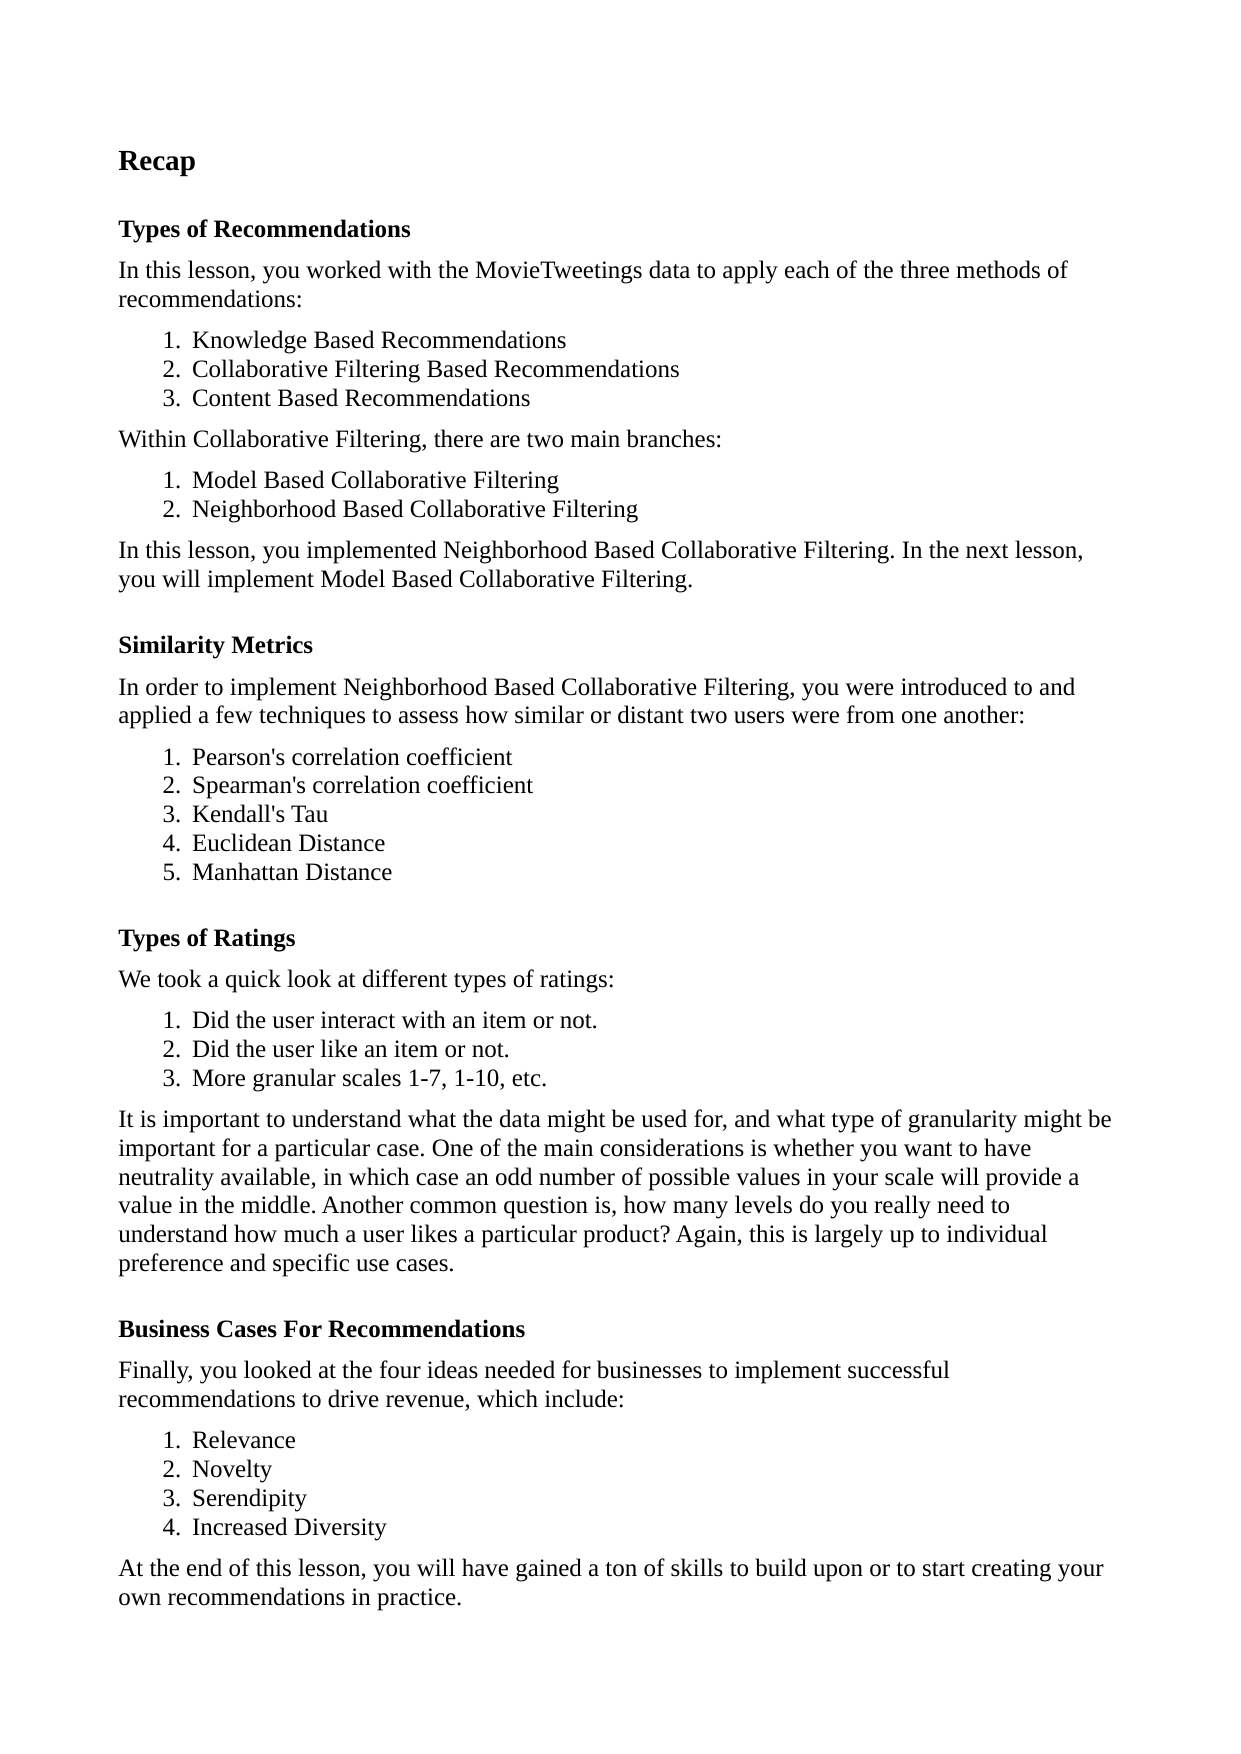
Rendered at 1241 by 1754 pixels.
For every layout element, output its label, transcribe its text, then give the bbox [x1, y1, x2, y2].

list Serendipity [162, 1483, 1122, 1512]
list Euclidean Distance [162, 828, 1122, 857]
text It is important to understand what the data might be used for, and what type of granularity might be important for a particular case. One of the main considerations is whether you want to have neutrality available, in which case an odd number of possible values in your scale will provide a value in the middle. Another common question is, how many levels do you really need to understand how much a user likes a particular product? Again, this is largely up to individual preference and specific use cases. [118, 1104, 1122, 1277]
subtitle Types of Ratings [118, 923, 1122, 952]
subtitle Business Cases For Recommendations [118, 1314, 1122, 1343]
subtitle Similarity Metrics [118, 630, 1122, 659]
list Did the user interact with an item or not. [162, 1005, 1122, 1034]
list Novelty [162, 1454, 1122, 1483]
text Within Collaborative Filtering, there are two main branches: [118, 424, 1122, 453]
subtitle Types of Recommendations [118, 214, 1122, 243]
text In order to implement Neighborhood Based Collaborative Filtering, you were introduced to and applied a few techniques to assess how similar or distant two users were from one another: [118, 672, 1122, 729]
list Model Based Collaborative Filtering [162, 465, 1122, 494]
list Content Based Recommendations [162, 383, 1122, 412]
list Increased Diversity [162, 1512, 1122, 1540]
text Finally, you looked at the four ideas needed for businesses to implement successful recommendations to drive revenue, which include: [118, 1355, 1122, 1413]
list Collaborative Filtering Based Recommendations [162, 354, 1122, 383]
text We took a quick look at different types of ratings: [118, 964, 1122, 993]
list Did the user like an item or not. [162, 1034, 1122, 1063]
text At the end of this lesson, you will have gained a ton of skills to build upon or to start creating your own recommendations in practice. [118, 1553, 1122, 1610]
list More granular scales 1-7, 1-10, etc. [162, 1063, 1122, 1092]
text In this lesson, you implemented Neighborhood Based Collaborative Filtering. In the next lesson, you will implement Model Based Collaborative Filtering. [118, 535, 1122, 593]
list Spearman's correlation coefficient [162, 770, 1122, 799]
list Kendall's Tau [162, 799, 1122, 828]
list Knowledge Based Recommendations [162, 325, 1122, 354]
text In this lesson, you worked with the MovieTweetings data to apply each of the three methods of recommendations: [118, 255, 1122, 313]
list Neighborhood Based Collaborative Filtering [162, 494, 1122, 523]
subtitle Recap [118, 143, 1122, 177]
list Pearson's correlation coefficient [162, 742, 1122, 770]
list Manhattan Distance [162, 857, 1122, 885]
list Relevance [162, 1425, 1122, 1454]
